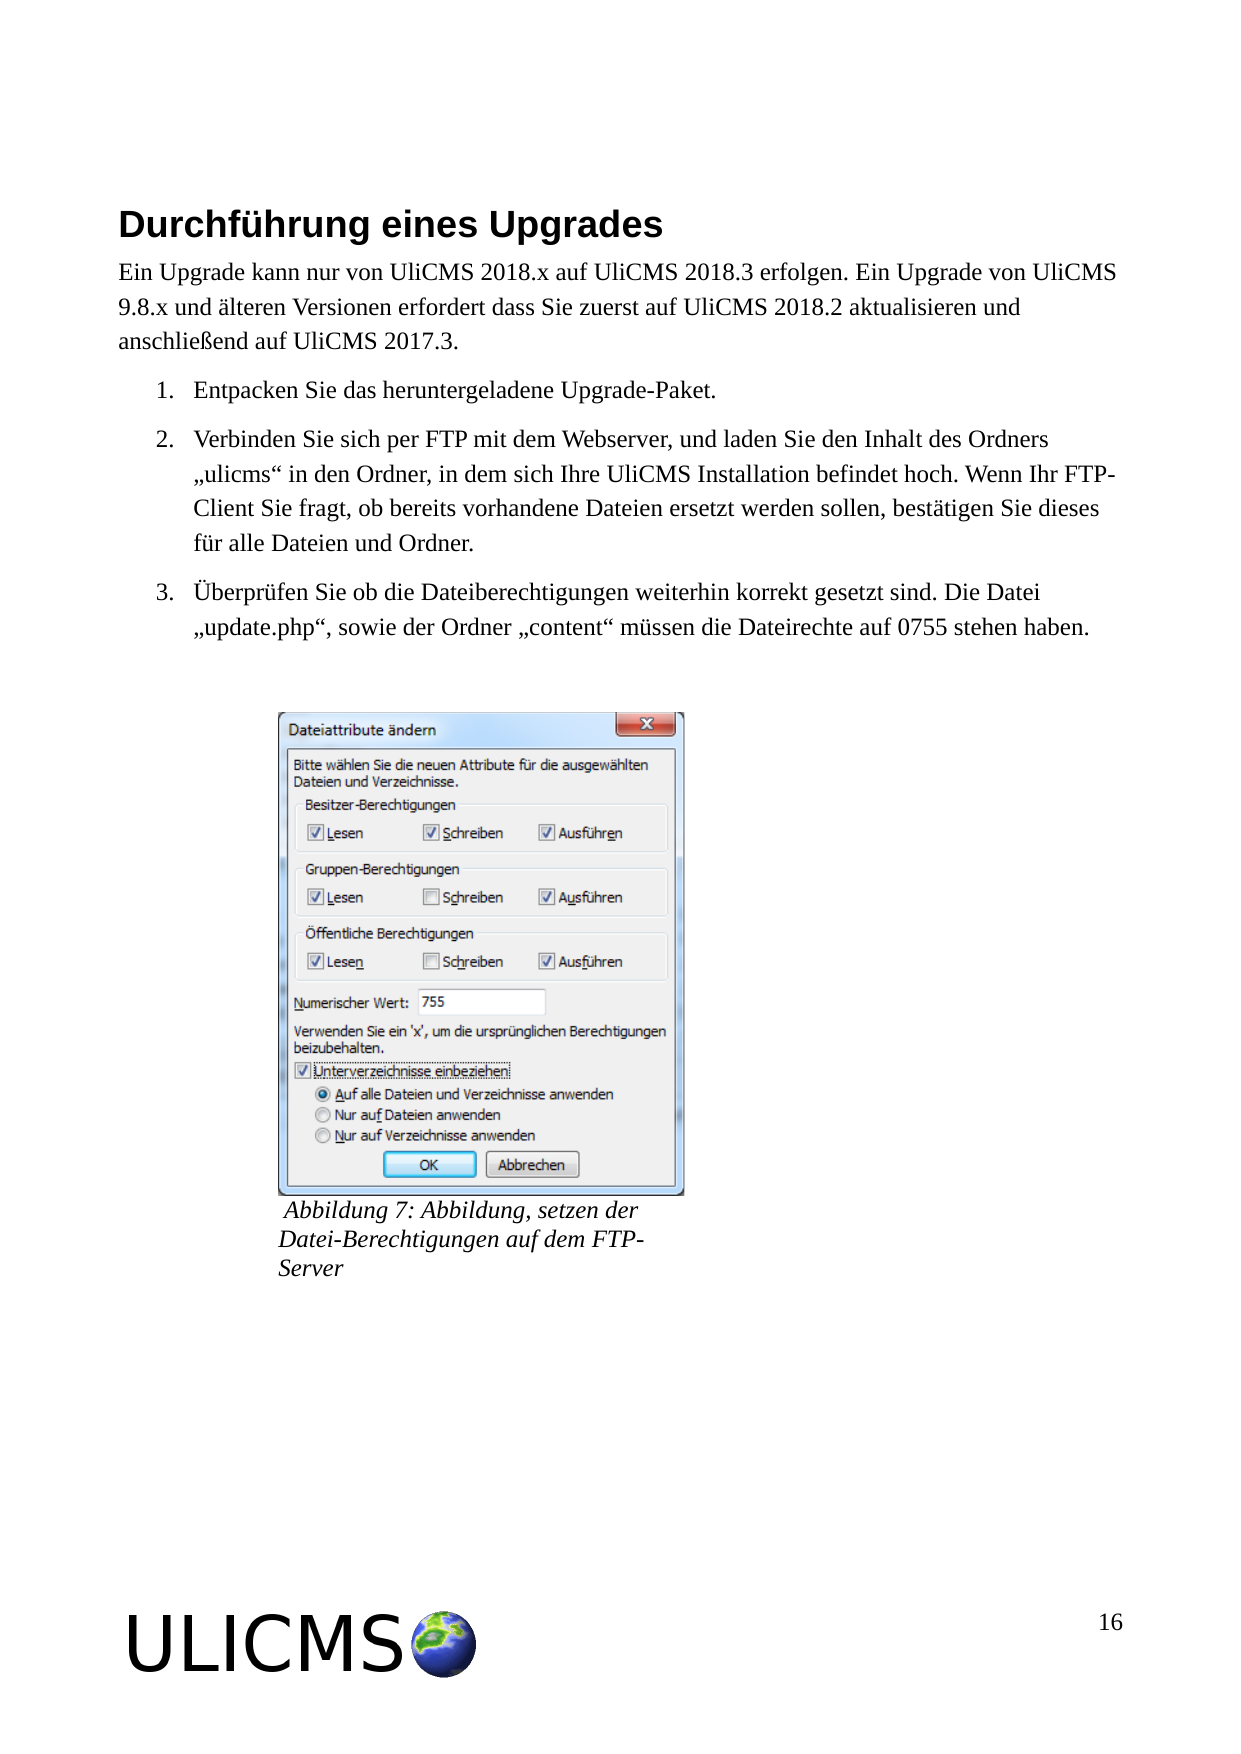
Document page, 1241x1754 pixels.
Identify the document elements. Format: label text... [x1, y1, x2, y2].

list Überprüfen Sie ob die Dateiberechtigungen weiterhin korrekt gesetzt sind. Die Datei „update.php“, sowie der Ordner „content“ müssen die Dateirechte auf 0755 stehen haben. [156, 577, 1123, 640]
text Ein Upgrade kann nur von UliCMS 2018.x auf UliCMS 2018.3 erfolgen. Ein Upgrade von UliCMS 9.8.x und älteren Versionen erfordert dass Sie zuerst auf UliCMS 2018.2 aktualisieren und anschließend auf UliCMS 2017.3. [118, 257, 1123, 355]
picture [278, 712, 685, 1196]
picture [118, 1607, 479, 1681]
list Verbinden Sie sich per FTP mit dem Webserver, und laden Sie den Inhalt des Ordners „ulicms“ in den Ordner, in dem sich Ihre UliCMS Installation befindet hoch. Wenn Ihr FTP-Client Sie fragt, ob bereits vorhandene Dateien ersetzt werden sollen, bestätigen Sie dieses für alle Dateien und Ordner. [156, 424, 1123, 557]
list Entpacken Sie das heruntergeladene Upgrade-Paket. [156, 376, 1123, 404]
text Abbildung 7: Abbildung, setzen der Datei-Berechtigungen auf dem FTP-Server [278, 1196, 684, 1310]
